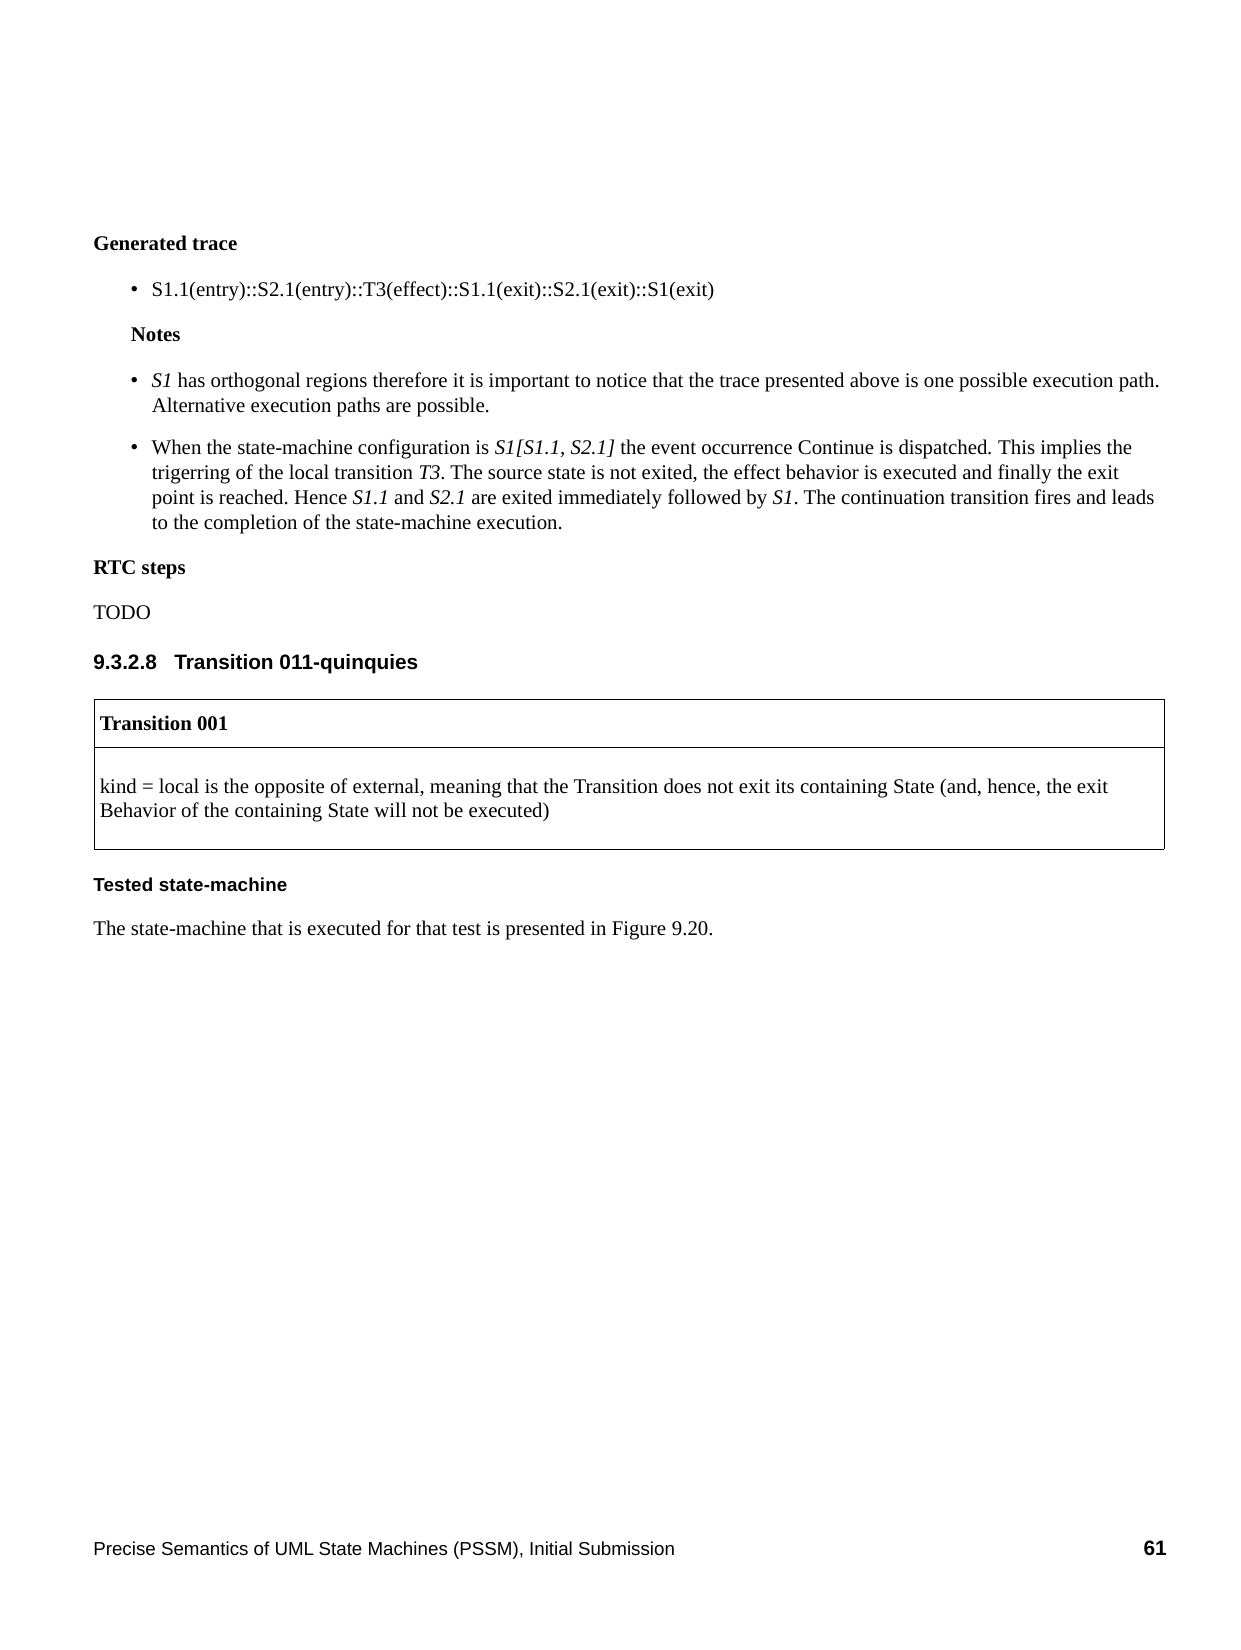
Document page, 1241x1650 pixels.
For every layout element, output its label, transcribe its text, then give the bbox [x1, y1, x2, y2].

list When the state-machine configuration is S1[S1.1, S2.1] the event occurrence Continue is dispatched. This implies the trigerring of the local transition T3. The source state is not exited, the effect behavior is executed and finally the exit point is reached. Hence S1.1 and S2.1 are exited immediately followed by S1. The continuation transition fires and leads to the completion of the state-machine execution. [131, 434, 1164, 534]
text RTC steps [93, 555, 1164, 579]
list S1 has orthogonal regions therefore it is important to notice that the trace presented above is one possible execution path. Alternative execution paths are possible. [131, 367, 1164, 417]
text Notes [131, 322, 1164, 346]
text TODO [93, 600, 1164, 624]
subtitle Tested state-machine [93, 874, 1164, 895]
table_header Transition 001 [95, 700, 1164, 747]
text The state-machine that is executed for that test is presented in Figure 9.20. [93, 916, 1164, 940]
list S1.1(entry)::S2.1(entry)::T3(effect)::S1.1(exit)::S2.1(exit)::S1(exit) [131, 276, 1164, 301]
text Generated trace [93, 231, 1164, 255]
subtitle Transition 011-quinquies [93, 649, 1164, 674]
table_cell kind = local is the opposite of external, meaning that the Transition does not exit its containing State (and, hence, the exit Behavior of the containing State will not be executed) [95, 748, 1164, 849]
